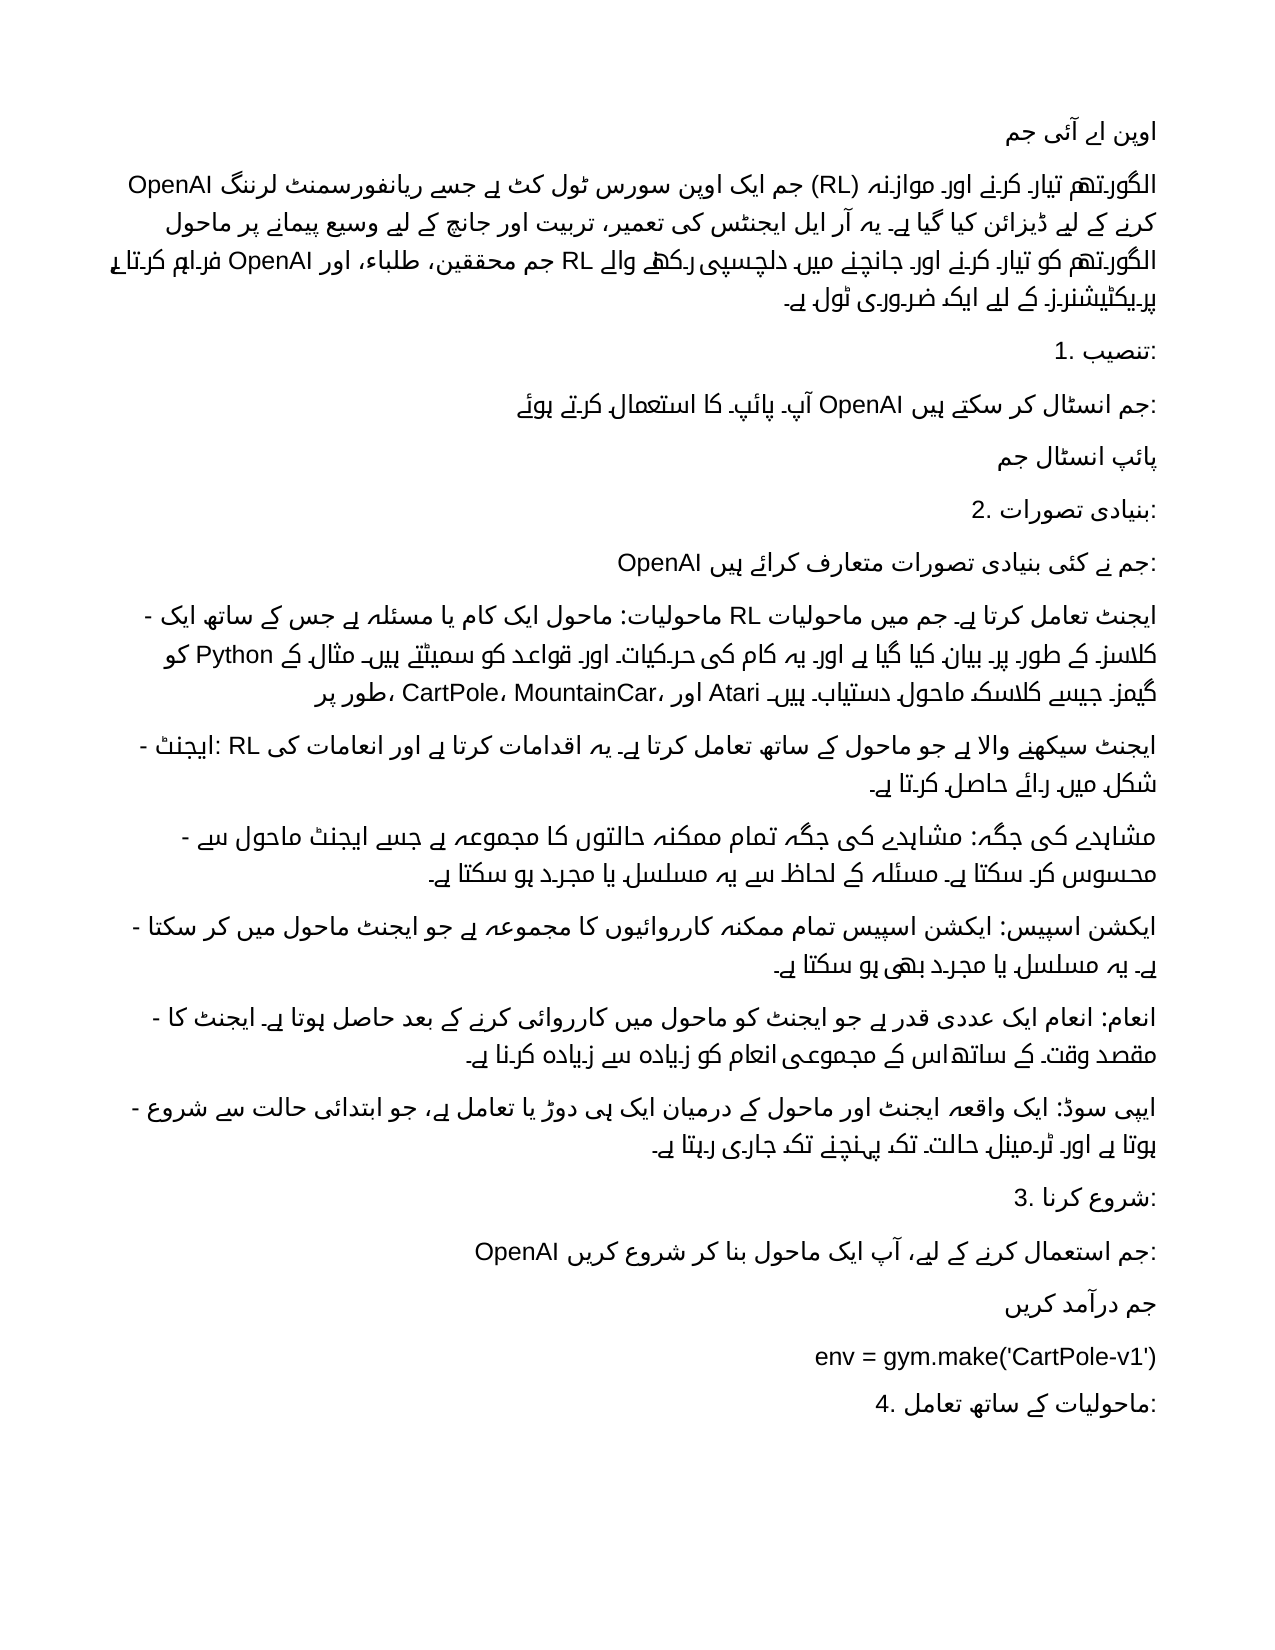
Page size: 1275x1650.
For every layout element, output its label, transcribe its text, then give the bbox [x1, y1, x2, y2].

subtitle آپ پائپ کا استعمال کرتے ہوئے OpenAI جم انسٹال کر سکتے ہیں: [118, 389, 1157, 423]
subtitle OpenAI جم ایک اوپن سورس ٹول کٹ ہے جسے ریانفورسمنٹ لرننگ (RL) الگورتھم تیار کرنے اور موازنہ کرنے کے لیے ڈیزائن کیا گیا ہے۔ یہ آر ایل ایجنٹس کی تعمیر، تربیت اور جانچ کے لیے وسیع پیمانے پر ماحول فراہم کرتا ہے۔ OpenAI جم محققین، طلباء، اور RL الگورتھم کو تیار کرنے اور جانچنے میں دلچسپی رکھنے والے پریکٹیشنرز کے لیے ایک ضروری ٹول ہے۔ [118, 170, 1157, 317]
subtitle 3. شروع کرنا: [118, 1183, 1157, 1217]
subtitle پائپ انسٹال جم [118, 443, 1157, 475]
subtitle - ایجنٹ: RL ایجنٹ سیکھنے والا ہے جو ماحول کے ساتھ تعامل کرتا ہے۔ یہ اقدامات کرتا ہے اور انعامات کی شکل میں رائے حاصل کرتا ہے۔ [118, 731, 1157, 802]
subtitle جم درآمد کریں [118, 1290, 1157, 1322]
subtitle env = gym.make('CartPole-v1') [118, 1342, 1157, 1371]
subtitle OpenAI جم استعمال کرنے کے لیے، آپ ایک ماحول بنا کر شروع کریں: [118, 1237, 1157, 1270]
subtitle - مشاہدے کی جگہ: مشاہدے کی جگہ تمام ممکنہ حالتوں کا مجموعہ ہے جسے ایجنٹ ماحول سے محسوس کر سکتا ہے۔ مسئلہ کے لحاظ سے یہ مسلسل یا مجرد ہو سکتا ہے۔ [118, 822, 1157, 893]
subtitle - ایکشن اسپیس: ایکشن اسپیس تمام ممکنہ کارروائیوں کا مجموعہ ہے جو ایجنٹ ماحول میں کر سکتا ہے۔ یہ مسلسل یا مجرد بھی ہو سکتا ہے۔ [118, 912, 1157, 983]
subtitle 1. تنصیب: [118, 336, 1157, 370]
subtitle اوپن اے آئی جم [118, 118, 1157, 151]
subtitle - ماحولیات: ماحول ایک کام یا مسئلہ ہے جس کے ساتھ ایک RL ایجنٹ تعامل کرتا ہے۔ جم میں ماحولیات کو Python کلاسز کے طور پر بیان کیا گیا ہے اور یہ کام کی حرکیات اور قواعد کو سمیٹتے ہیں۔ مثال کے طور پر، CartPole، MountainCar، اور Atari گیمز جیسے کلاسک ماحول دستیاب ہیں۔ [118, 601, 1157, 712]
subtitle - انعام: انعام ایک عددی قدر ہے جو ایجنٹ کو ماحول میں کارروائی کرنے کے بعد حاصل ہوتا ہے۔ ایجنٹ کا مقصد وقت کے ساتھ اس کے مجموعی انعام کو زیادہ سے زیادہ کرنا ہے۔ [118, 1003, 1157, 1074]
subtitle 4. ماحولیات کے ساتھ تعامل: [118, 1389, 1157, 1423]
subtitle - ایپی سوڈ: ایک واقعہ ایجنٹ اور ماحول کے درمیان ایک ہی دوڑ یا تعامل ہے، جو ابتدائی حالت سے شروع ہوتا ہے اور ٹرمینل حالت تک پہنچنے تک جاری رہتا ہے۔ [118, 1093, 1157, 1164]
subtitle 2. بنیادی تصورات: [118, 495, 1157, 528]
subtitle OpenAI جم نے کئی بنیادی تصورات متعارف کرائے ہیں: [118, 548, 1157, 582]
